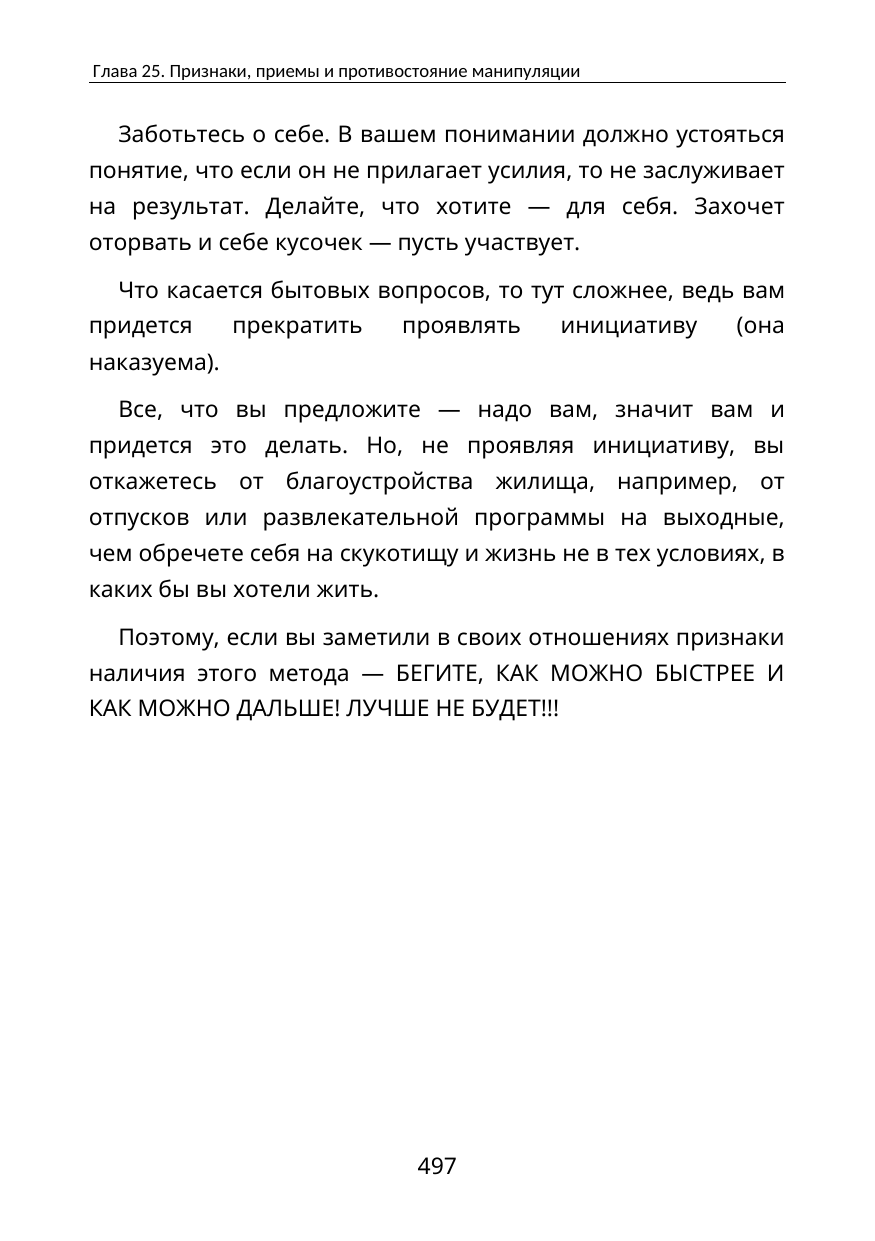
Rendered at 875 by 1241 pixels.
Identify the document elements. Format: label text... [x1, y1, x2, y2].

text Все, что вы предложите — надо вам, значит вам и придется это делать. Но, не проявляя инициативу, вы откажетесь от благоустройства жилища, например, от отпусков или развлекательной программы на выходные, чем обречете себя на скукотищу и жизнь не в тех условиях, в каких бы вы хотели жить. [88, 393, 786, 604]
text Поэтому, если вы заметили в своих отношениях признаки наличия этого метода — БЕГИТЕ, КАК МОЖНО БЫСТРЕЕ И КАК МОЖНО ДАЛЬШЕ! ЛУЧШЕ НЕ БУДЕТ!!! [88, 621, 786, 724]
text Заботьтесь о себе. В вашем понимании должно устояться понятие, что если он не прилагает усилия, то не заслуживает на результат. Делайте, что хотите — для себя. Захочет оторвать и себе кусочек — пусть участвует. [88, 118, 786, 257]
text Что касается бытовых вопросов, то тут сложнее, ведь вам придется прекратить проявлять инициативу (она наказуема). [88, 273, 786, 377]
